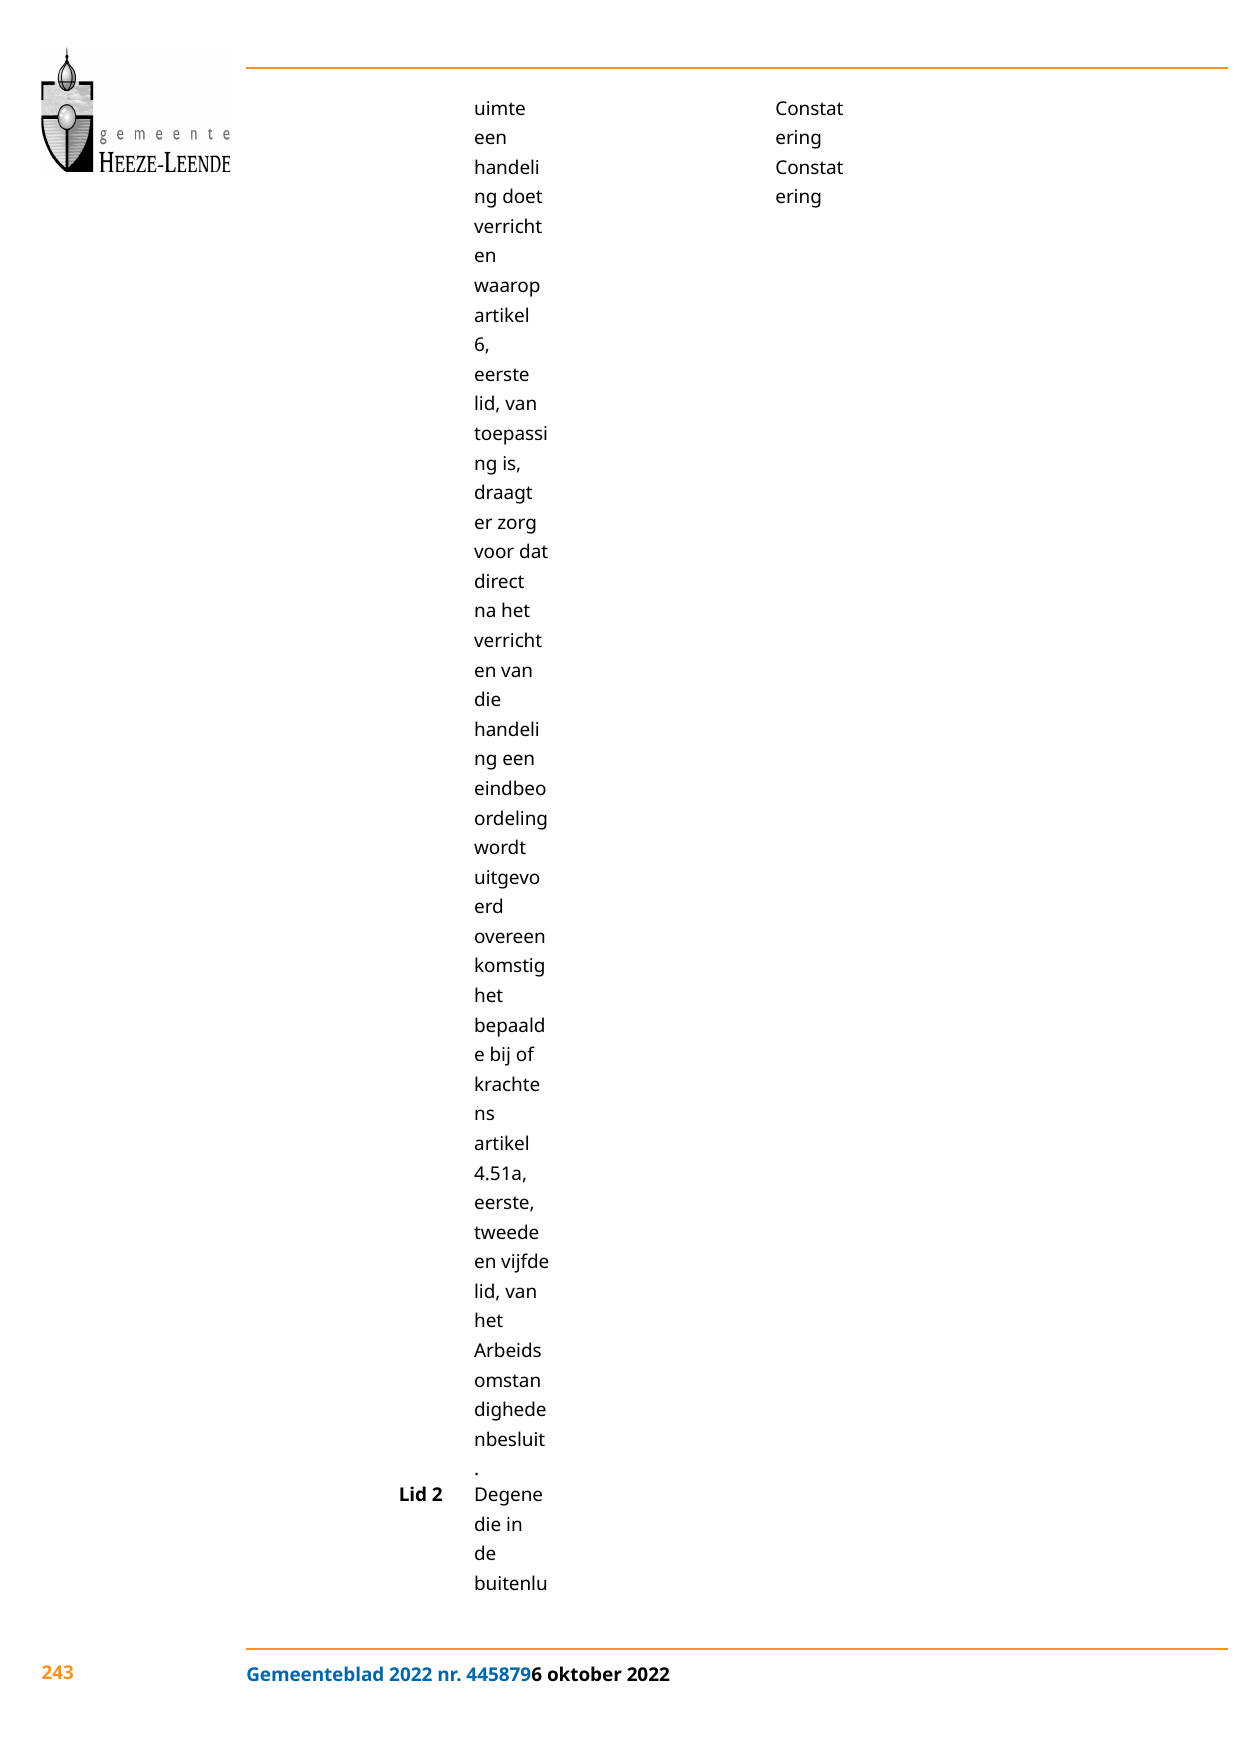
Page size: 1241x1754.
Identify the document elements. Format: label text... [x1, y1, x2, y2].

table_cell [1076, 1481, 1152, 1596]
table_cell [1076, 95, 1152, 1481]
table_cell Constatering Constatering [775, 95, 850, 1596]
table_cell [926, 95, 1001, 1596]
table_cell [549, 95, 775, 1596]
picture [41, 47, 231, 172]
table_cell [850, 95, 926, 1596]
table_cell Lid 2 [399, 1481, 474, 1596]
table_cell [248, 95, 398, 1596]
table_cell Degene die in de buitenlu [474, 1481, 549, 1596]
table_cell uimte een handeling doet verrichten waarop artikel 6, eerste lid, van toepassing is, draagt er zorg voor dat direct na het verrichten van die handeling een eindbeoordeling wordt uitgevoerd overeenkomstig het bepaalde bij of krachtens artikel 4.51a, eerste, tweede en vijfde lid, van het Arbeidsomstandighedenbesluit. [474, 95, 549, 1481]
table_cell [399, 95, 474, 1481]
table_cell [1001, 95, 1076, 1596]
